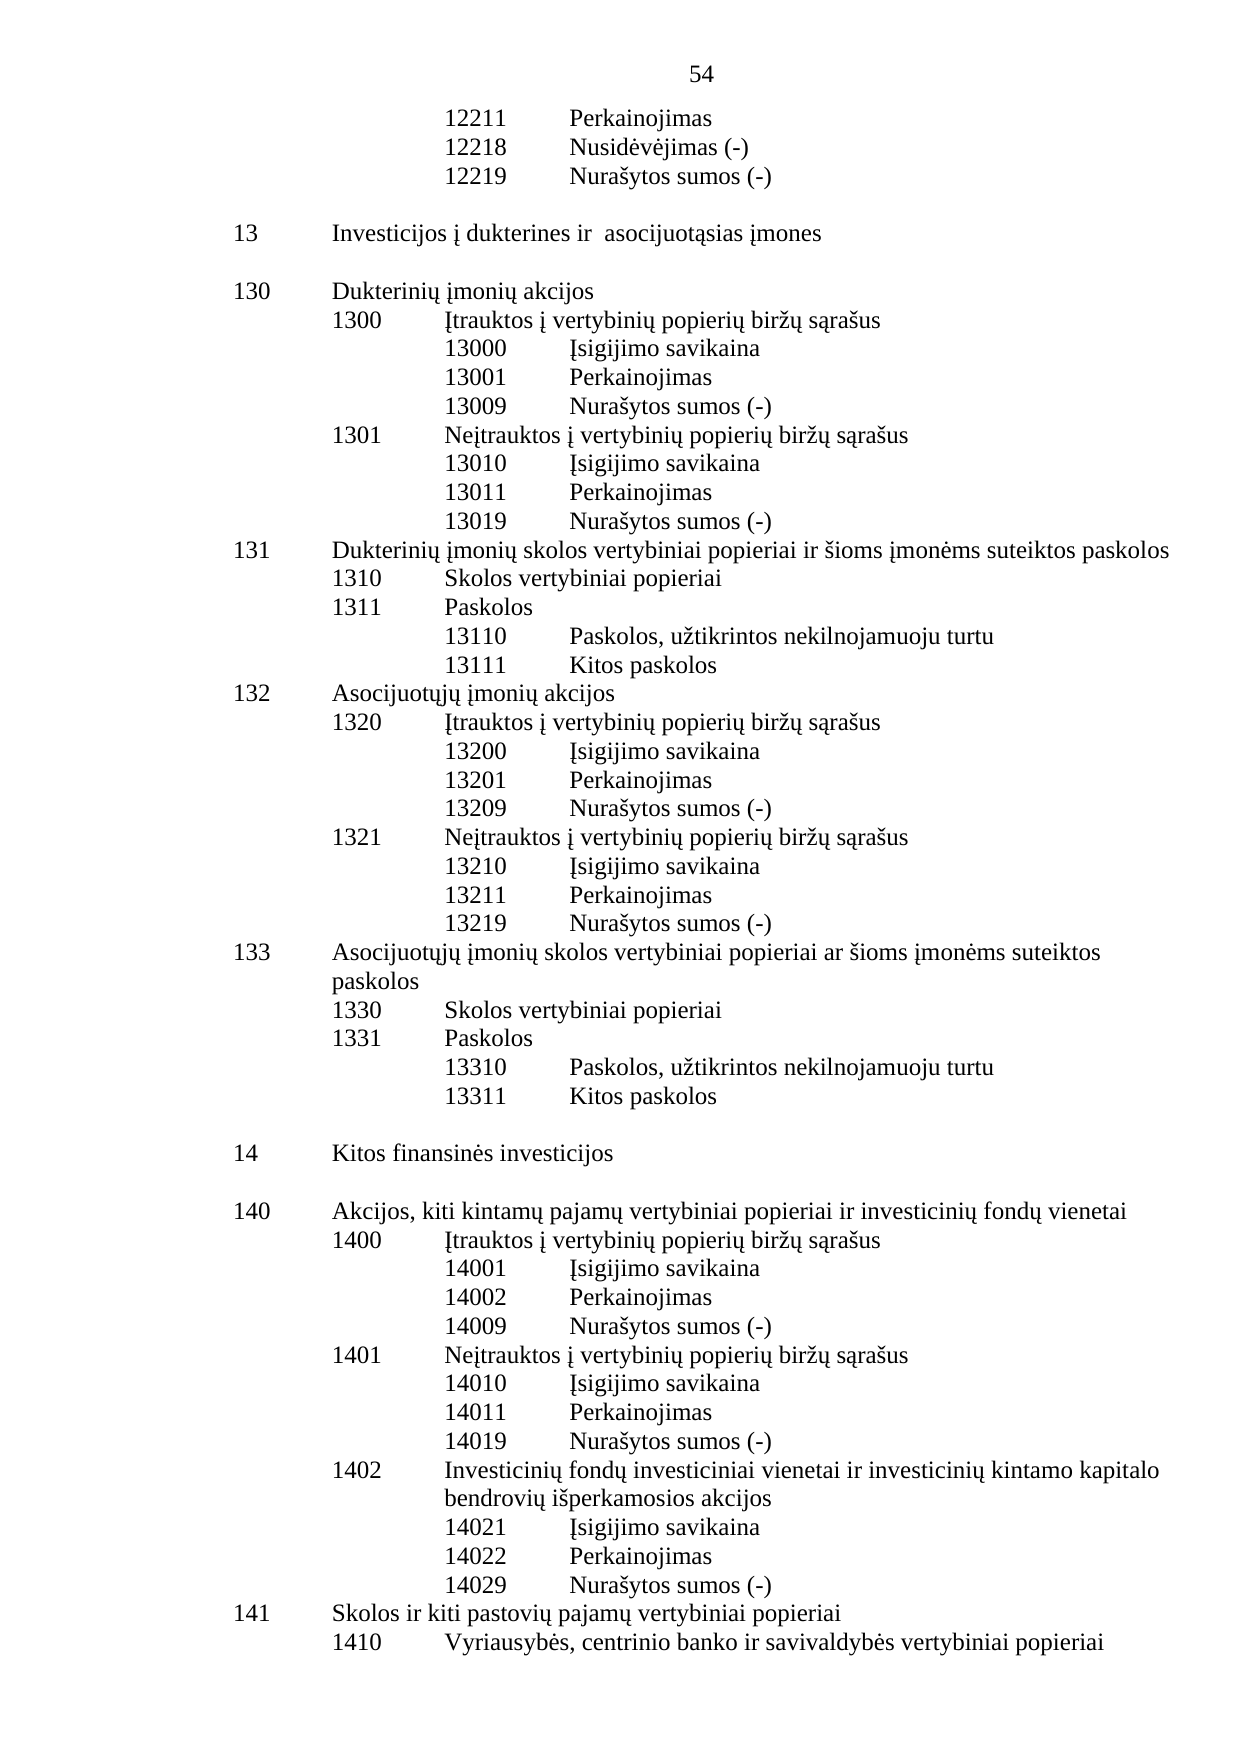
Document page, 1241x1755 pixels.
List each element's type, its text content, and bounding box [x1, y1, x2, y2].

table_cell [222, 995, 320, 1023]
table_cell [222, 1282, 320, 1311]
table_cell [222, 1512, 320, 1541]
table_cell [222, 1340, 320, 1368]
table_cell 13311 [433, 1081, 558, 1110]
table_cell 14019 [433, 1426, 558, 1455]
table_cell Kitos paskolos [558, 1081, 1183, 1110]
table_cell [320, 1426, 433, 1455]
table_cell 1410 [320, 1627, 433, 1656]
table_cell Kitos paskolos [558, 650, 1183, 678]
table_cell [222, 650, 320, 678]
table_cell [320, 334, 433, 362]
table_cell 14029 [433, 1570, 558, 1598]
table_cell Neįtrauktos į vertybinių popierių biržų sąrašus [433, 822, 1183, 851]
table_cell 14021 [433, 1512, 558, 1541]
table_cell Perkainojimas [558, 1397, 1183, 1426]
table_cell Kitos finansinės investicijos [320, 1139, 1183, 1167]
table_cell [222, 161, 320, 190]
table_cell [558, 190, 1183, 218]
table_cell [320, 1570, 433, 1598]
table_cell Nurašytos sumos (-) [558, 1426, 1183, 1455]
table_cell 1300 [320, 305, 433, 333]
table_cell Skolos vertybiniai popieriai [433, 564, 1183, 592]
table_cell Įsigijimo savikaina [558, 1512, 1183, 1541]
table_cell Nurašytos sumos (-) [558, 161, 1183, 190]
table_cell [222, 1311, 320, 1340]
table_cell [222, 1052, 320, 1081]
table_cell [320, 1512, 433, 1541]
table_cell 13209 [433, 794, 558, 822]
table_cell 1320 [320, 707, 433, 736]
table_cell [222, 1369, 320, 1397]
table_cell [222, 880, 320, 908]
table_cell [320, 104, 433, 132]
table_cell 1402 [320, 1455, 433, 1512]
table_cell [320, 1254, 433, 1282]
table_cell [320, 449, 433, 477]
table_cell [222, 909, 320, 937]
table_cell 133 [222, 937, 320, 995]
table_cell Asocijuotųjų įmonių skolos vertybiniai popieriai ar šioms įmonėms suteiktos paskolos [320, 937, 1183, 995]
table_cell [320, 1052, 433, 1081]
table_cell Įtrauktos į vertybinių popierių biržų sąrašus [433, 1225, 1183, 1253]
table_cell 14011 [433, 1397, 558, 1426]
table_cell 13010 [433, 449, 558, 477]
table_cell [320, 1397, 433, 1426]
table_cell 13111 [433, 650, 558, 678]
table_cell [320, 765, 433, 793]
table_cell Perkainojimas [558, 880, 1183, 908]
table_cell Nurašytos sumos (-) [558, 909, 1183, 937]
table_cell [222, 707, 320, 736]
table_cell [320, 621, 433, 650]
table_cell 13009 [433, 391, 558, 420]
table_cell [222, 621, 320, 650]
table_cell [222, 1081, 320, 1110]
table_cell [433, 1110, 558, 1138]
table_cell 141 [222, 1599, 320, 1627]
table_cell 1401 [320, 1340, 433, 1368]
table_cell 12211 [433, 104, 558, 132]
table_cell 13219 [433, 909, 558, 937]
table_cell [222, 1455, 320, 1512]
table_cell [222, 851, 320, 880]
table_cell [222, 477, 320, 506]
table_cell Perkainojimas [558, 477, 1183, 506]
table_cell Skolos ir kiti pastovių pajamų vertybiniai popieriai [320, 1599, 1183, 1627]
table_cell [222, 391, 320, 420]
table_cell 131 [222, 535, 320, 563]
table_cell Įtrauktos į vertybinių popierių biržų sąrašus [433, 305, 1183, 333]
table_cell [320, 1541, 433, 1570]
table_cell 13201 [433, 765, 558, 793]
table_cell [320, 1282, 433, 1311]
table_cell [222, 1397, 320, 1426]
table_cell [320, 477, 433, 506]
table_cell Perkainojimas [558, 1541, 1183, 1570]
table_cell Dukterinių įmonių skolos vertybiniai popieriai ir šioms įmonėms suteiktos paskolos [320, 535, 1183, 563]
table_cell 13001 [433, 362, 558, 391]
table_cell Investicinių fondų investiciniai vienetai ir investicinių kintamo kapitalo bendrovių išperkamosios akcijos [433, 1455, 1183, 1512]
table_cell 14001 [433, 1254, 558, 1282]
table_cell [222, 1254, 320, 1282]
table_cell 130 [222, 276, 320, 305]
table_cell [320, 650, 433, 678]
table_cell 12218 [433, 132, 558, 161]
table_cell 13 [222, 219, 320, 247]
table_cell [222, 564, 320, 592]
table_cell [320, 794, 433, 822]
table_cell [222, 765, 320, 793]
table_cell [222, 247, 320, 276]
table_cell 13310 [433, 1052, 558, 1081]
table_cell [222, 305, 320, 333]
table_cell [320, 362, 433, 391]
table_cell Įsigijimo savikaina [558, 851, 1183, 880]
table_cell Nurašytos sumos (-) [558, 1570, 1183, 1598]
table_cell Nurašytos sumos (-) [558, 506, 1183, 535]
table_cell [320, 1081, 433, 1110]
table_cell Paskolos [433, 592, 1183, 621]
table_cell [222, 420, 320, 448]
table_cell 1321 [320, 822, 433, 851]
table_cell [320, 1110, 433, 1138]
table_cell [558, 1110, 1183, 1138]
table_cell [320, 161, 433, 190]
table_cell 1400 [320, 1225, 433, 1253]
table_cell 14002 [433, 1282, 558, 1311]
table_cell Perkainojimas [558, 765, 1183, 793]
table_cell [222, 362, 320, 391]
table_cell [222, 1110, 320, 1138]
table_cell [222, 592, 320, 621]
table_cell Įtrauktos į vertybinių popierių biržų sąrašus [433, 707, 1183, 736]
table_cell [222, 190, 320, 218]
table_cell 13000 [433, 334, 558, 362]
table_cell 13019 [433, 506, 558, 535]
table_cell [320, 880, 433, 908]
table_cell 1310 [320, 564, 433, 592]
table_cell Įsigijimo savikaina [558, 1369, 1183, 1397]
table_cell Dukterinių įmonių akcijos [320, 276, 1183, 305]
table_cell Paskolos, užtikrintos nekilnojamuoju turtu [558, 1052, 1183, 1081]
table_cell 14009 [433, 1311, 558, 1340]
table_cell 1330 [320, 995, 433, 1023]
table_cell Akcijos, kiti kintamų pajamų vertybiniai popieriai ir investicinių fondų vienetai [320, 1196, 1183, 1225]
table_cell Paskolos [433, 1024, 1183, 1052]
table_cell [222, 1024, 320, 1052]
table_cell [320, 909, 433, 937]
table_cell Vyriausybės, centrinio banko ir savivaldybės vertybiniai popieriai [433, 1627, 1183, 1656]
table_cell [320, 1369, 433, 1397]
table_cell Nurašytos sumos (-) [558, 391, 1183, 420]
table_cell Įsigijimo savikaina [558, 736, 1183, 765]
table_cell Nurašytos sumos (-) [558, 1311, 1183, 1340]
table_cell [222, 794, 320, 822]
table_cell [433, 190, 558, 218]
table_cell 13011 [433, 477, 558, 506]
table_cell [222, 1426, 320, 1455]
table_cell [222, 1225, 320, 1253]
table_cell 13211 [433, 880, 558, 908]
table_cell Nusidėvėjimas (-) [558, 132, 1183, 161]
table_cell [320, 736, 433, 765]
table_cell [222, 104, 320, 132]
table_cell Įsigijimo savikaina [558, 449, 1183, 477]
table_cell Perkainojimas [558, 104, 1183, 132]
table_cell [222, 506, 320, 535]
table_cell Nurašytos sumos (-) [558, 794, 1183, 822]
table_cell Asocijuotųjų įmonių akcijos [320, 679, 1183, 707]
table_cell [222, 132, 320, 161]
table_cell Perkainojimas [558, 362, 1183, 391]
table_cell [320, 391, 433, 420]
table_cell 12219 [433, 161, 558, 190]
table_cell 13200 [433, 736, 558, 765]
table_cell 1311 [320, 592, 433, 621]
table_cell 14010 [433, 1369, 558, 1397]
table_cell Perkainojimas [558, 1282, 1183, 1311]
table_cell [222, 449, 320, 477]
table_cell 13110 [433, 621, 558, 650]
table_cell [222, 1570, 320, 1598]
table_cell [222, 334, 320, 362]
table_cell 13210 [433, 851, 558, 880]
table_cell Investicijos į dukterines ir asocijuotąsias įmones [320, 219, 1183, 247]
table_cell Neįtrauktos į vertybinių popierių biržų sąrašus [433, 420, 1183, 448]
table_cell 14022 [433, 1541, 558, 1570]
table_cell [222, 1167, 320, 1196]
table_cell Įsigijimo savikaina [558, 1254, 1183, 1282]
table_cell 132 [222, 679, 320, 707]
table_cell [320, 132, 433, 161]
table_cell [222, 1541, 320, 1570]
table_cell 14 [222, 1139, 320, 1167]
table_cell [320, 190, 433, 218]
table_cell [320, 851, 433, 880]
table_cell [222, 822, 320, 851]
table_cell [222, 736, 320, 765]
table_cell [222, 1627, 320, 1656]
table_cell [320, 506, 433, 535]
table_cell 1301 [320, 420, 433, 448]
table_cell [320, 1311, 433, 1340]
table_cell Paskolos, užtikrintos nekilnojamuoju turtu [558, 621, 1183, 650]
table_cell Neįtrauktos į vertybinių popierių biržų sąrašus [433, 1340, 1183, 1368]
table_cell 140 [222, 1196, 320, 1225]
table_cell Skolos vertybiniai popieriai [433, 995, 1183, 1023]
table_cell [320, 247, 1183, 276]
table_cell [320, 1167, 1183, 1196]
table_cell 1331 [320, 1024, 433, 1052]
table_cell Įsigijimo savikaina [558, 334, 1183, 362]
